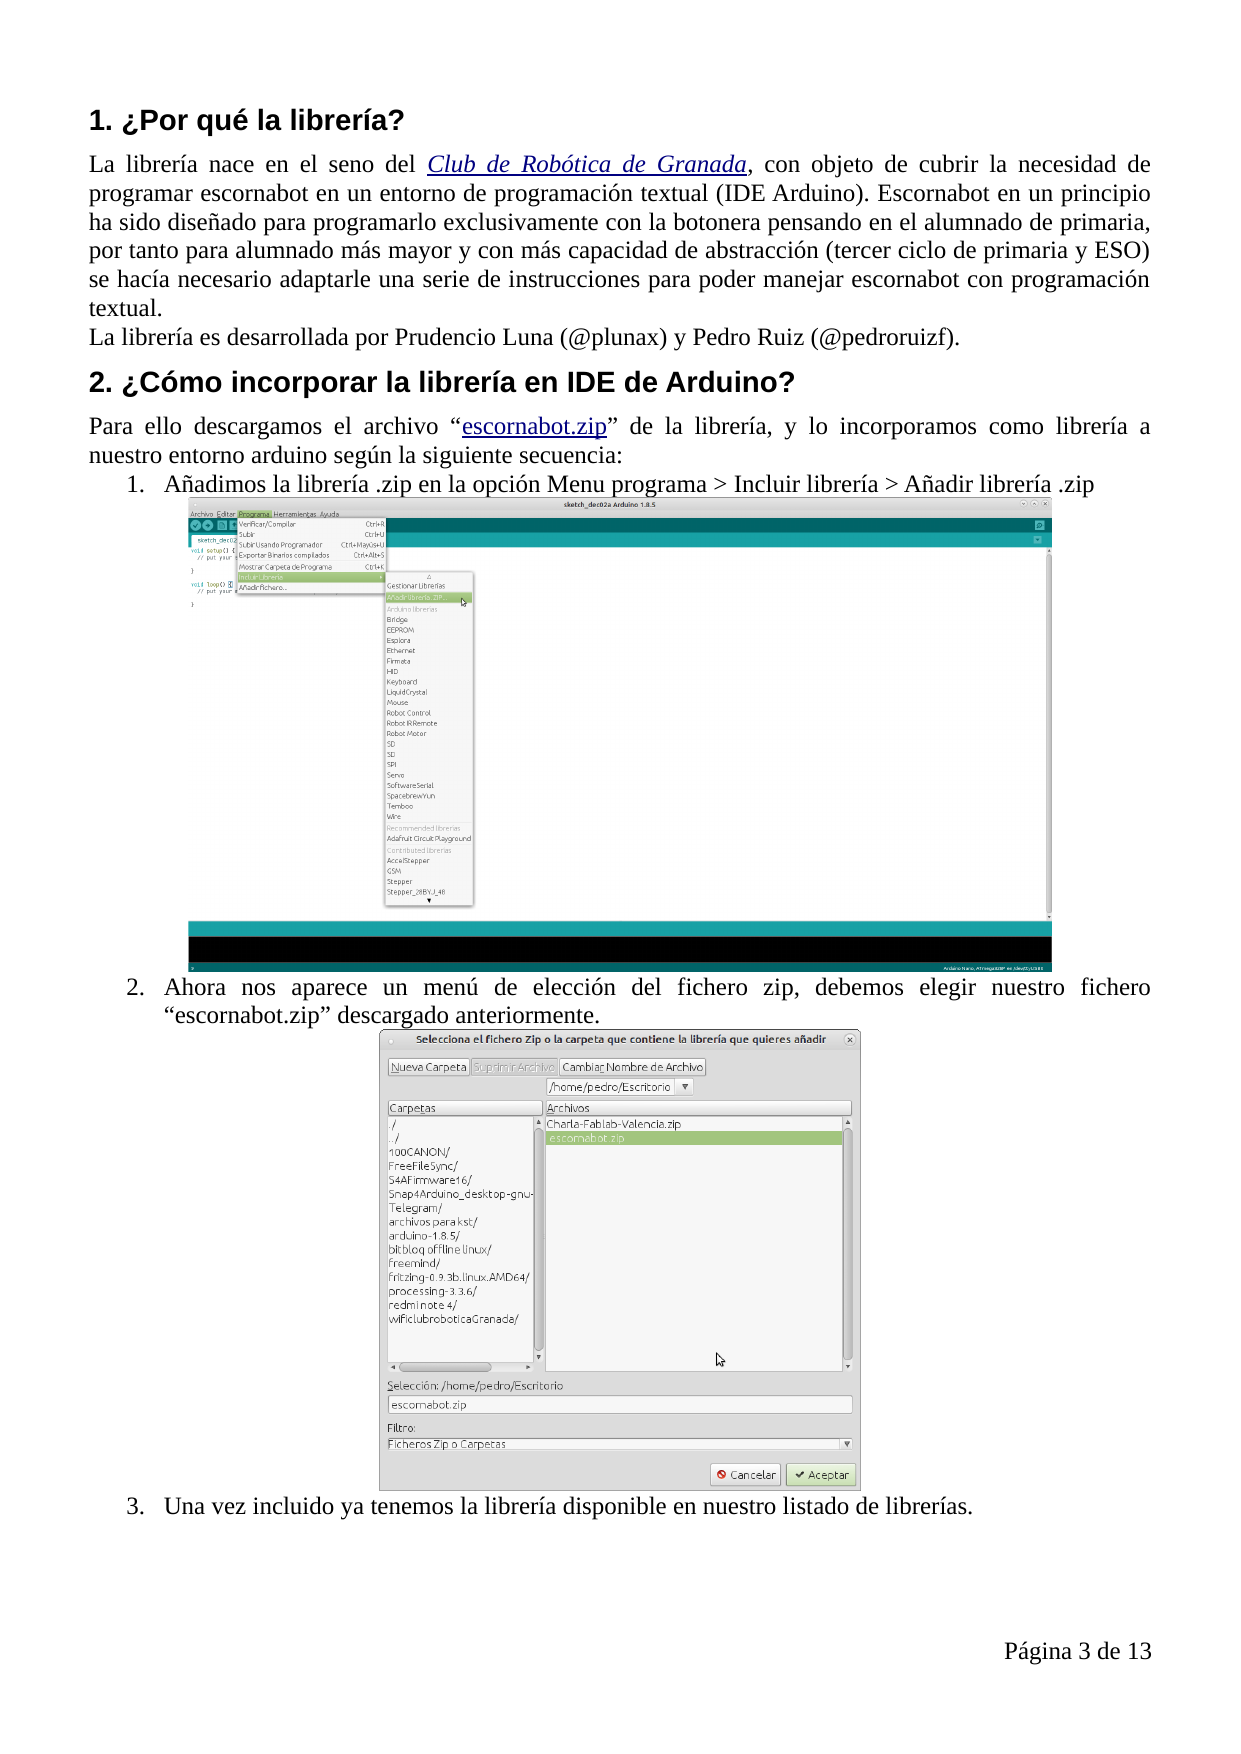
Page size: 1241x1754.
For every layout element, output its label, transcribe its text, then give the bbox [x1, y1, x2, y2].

subtitle 2. ¿Cómo incorporar la librería en IDE de Arduino? [88, 365, 1152, 399]
list Ahora nos aparece un menú de elección del fichero zip, debemos elegir nuestro fichero “escornabot.zip” descargado anteriormente. [126, 972, 1152, 1029]
text Para ello descargamos el archivo “escornabot.zip” de la librería, y lo incorporamos como librería a nuestro entorno arduino según la siguiente secuencia: [88, 411, 1152, 469]
picture [379, 1029, 861, 1491]
text La librería es desarrollada por Prudencio Luna (@plunax) y Pedro Ruiz (@pedroruizf). [88, 322, 1152, 351]
list Una vez incluido ya tenemos la librería disponible en nuestro listado de librerías. [126, 1491, 1152, 1520]
picture [188, 497, 1052, 972]
subtitle 1. ¿Por qué la librería? [88, 103, 1152, 137]
list Añadimos la librería .zip en la opción Menu programa > Incluir librería > Añadir librería .zip [126, 469, 1152, 498]
text La librería nace en el seno del Club de Robótica de Granada, con objeto de cubrir la necesidad de programar escornabot en un entorno de programación textual (IDE Arduino). Escornabot en un principio ha sido diseñado para programarlo exclusivamente con la botonera pensando en el alumnado de primaria, por tanto para alumnado más mayor y con más capacidad de abstracción (tercer ciclo de primaria y ESO) se hacía necesario adaptarle una serie de instrucciones para poder manejar escornabot con programación textual. [88, 149, 1152, 322]
